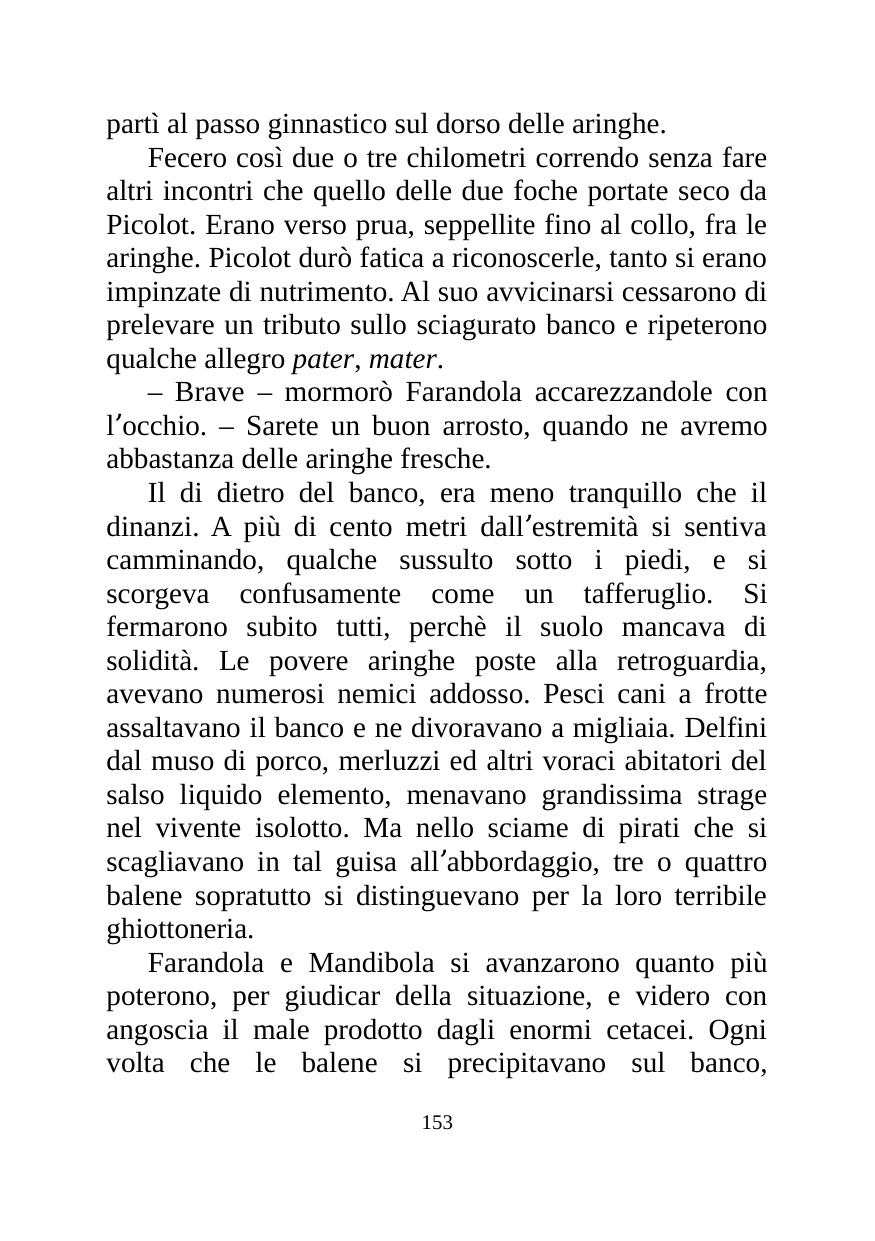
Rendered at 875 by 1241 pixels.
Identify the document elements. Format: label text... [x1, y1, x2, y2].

text Fecero così due o tre chilometri correndo senza fare altri incontri che quello delle due foche portate seco da Picolot. Erano verso prua, seppellite fino al collo, fra le aringhe. Picolot durò fatica a riconoscerle, tanto si erano impinzate di nutrimento. Al suo avvicinarsi cessarono di prelevare un tributo sullo sciagurato banco e ripeterono qualche allegro pater, mater. [106, 140, 768, 374]
text ‒ Brave ‒ mormorò Farandola accarezzandole con l՚occhio. ‒ Sarete un buon arrosto, quando ne avremo abbastanza delle aringhe fresche. [106, 374, 768, 475]
text Farandola e Mandibola si avanzarono quanto più poterono, per giudicar della situazione, e videro con angoscia il male prodotto dagli enormi cetacei. Ogni volta che le balene si precipitavano sul banco, [106, 945, 768, 1079]
text partì al passo ginnastico sul dorso delle aringhe. [106, 106, 768, 140]
text Il di dietro del banco, era meno tranquillo che il dinanzi. A più di cento metri dall՚estremità si sentiva camminando, qualche sussulto sotto i piedi, e si scorgeva confusamente come un tafferuglio. Si fermarono subito tutti, perchè il suolo mancava di solidità. Le povere aringhe poste alla retroguardia, avevano numerosi nemici addosso. Pesci cani a frotte assaltavano il banco e ne divoravano a migliaia. Delfini dal muso di porco, merluzzi ed altri voraci abitatori del salso liquido elemento, menavano grandissima strage nel vivente isolotto. Ma nello sciame di pirati che si scagliavano in tal guisa all՚abbordaggio, tre o quattro balene sopratutto si distinguevano per la loro terribile ghiottoneria. [106, 475, 768, 945]
